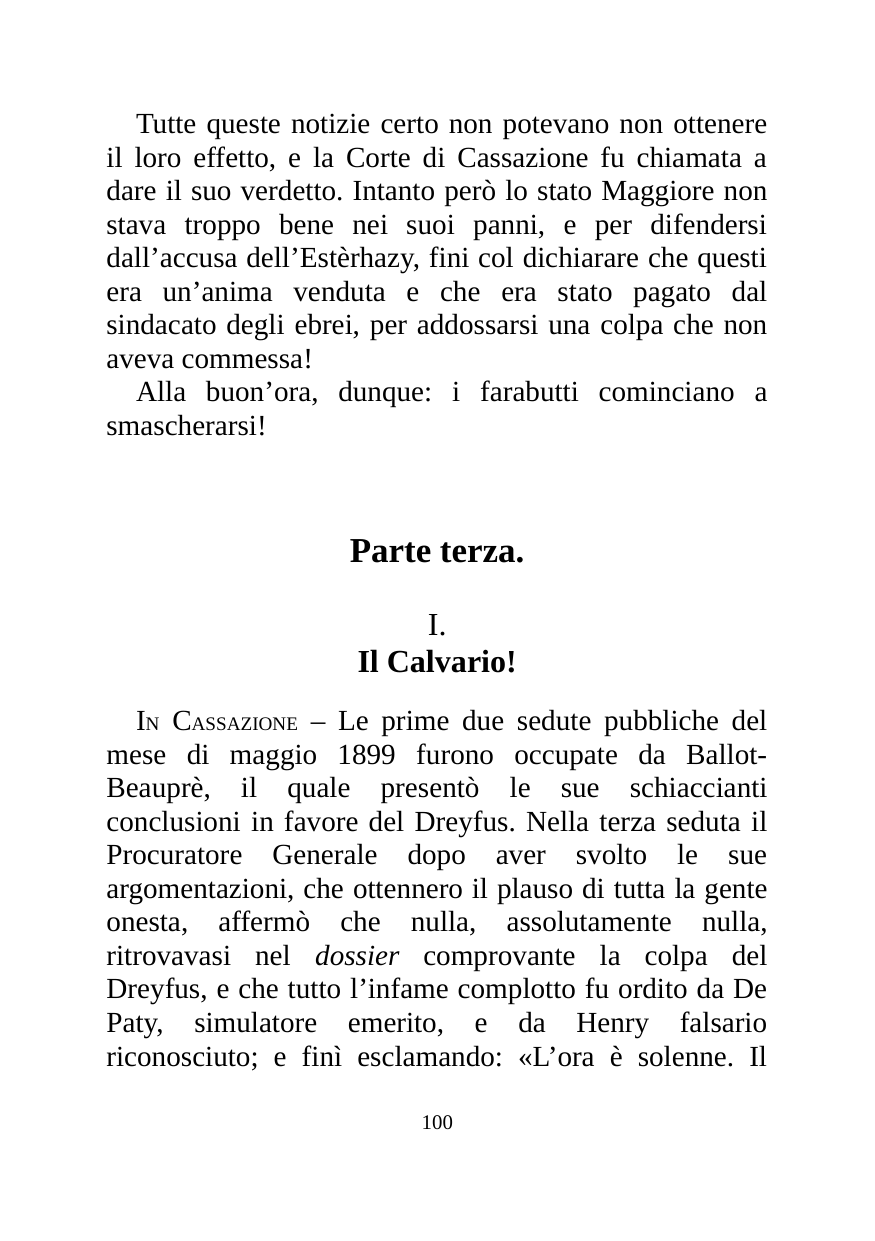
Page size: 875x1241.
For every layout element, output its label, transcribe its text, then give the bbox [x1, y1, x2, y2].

text Tutte queste notizie certo non potevano non ottenere il loro effetto, e la Corte di Cassazione fu chiamata a dare il suo verdetto. Intanto però lo stato Maggiore non stava troppo bene nei suoi panni, e per difendersi dall’accusa dell’Estèrhazy, fini col dichiarare che questi era un’anima venduta e che era stato pagato dal sindacato degli ebrei, per addossarsi una colpa che non aveva commessa! [106, 106, 768, 374]
text Alla buon’ora, dunque: i farabutti cominciano a smascherarsi! [106, 374, 768, 442]
subtitle I. Il Calvario! [106, 606, 768, 679]
subtitle Parte terza. [106, 530, 768, 570]
text In Cassazione – Le prime due sedute pubbliche del mese di maggio 1899 furono occupate da Ballot-Beauprè, il quale presentò le sue schiaccianti conclusioni in favore del Dreyfus. Nella terza seduta il Procuratore Generale dopo aver svolto le sue argomentazioni, che ottennero il plauso di tutta la gente onesta, affermò che nulla, assolutamente nulla, ritrovavasi nel dossier comprovante la colpa del Dreyfus, e che tutto l’infame complotto fu ordito da De Paty, simulatore emerito, e da Henry falsario riconosciuto; e finì esclamando: «L’ora è solenne. Il [106, 703, 768, 1072]
